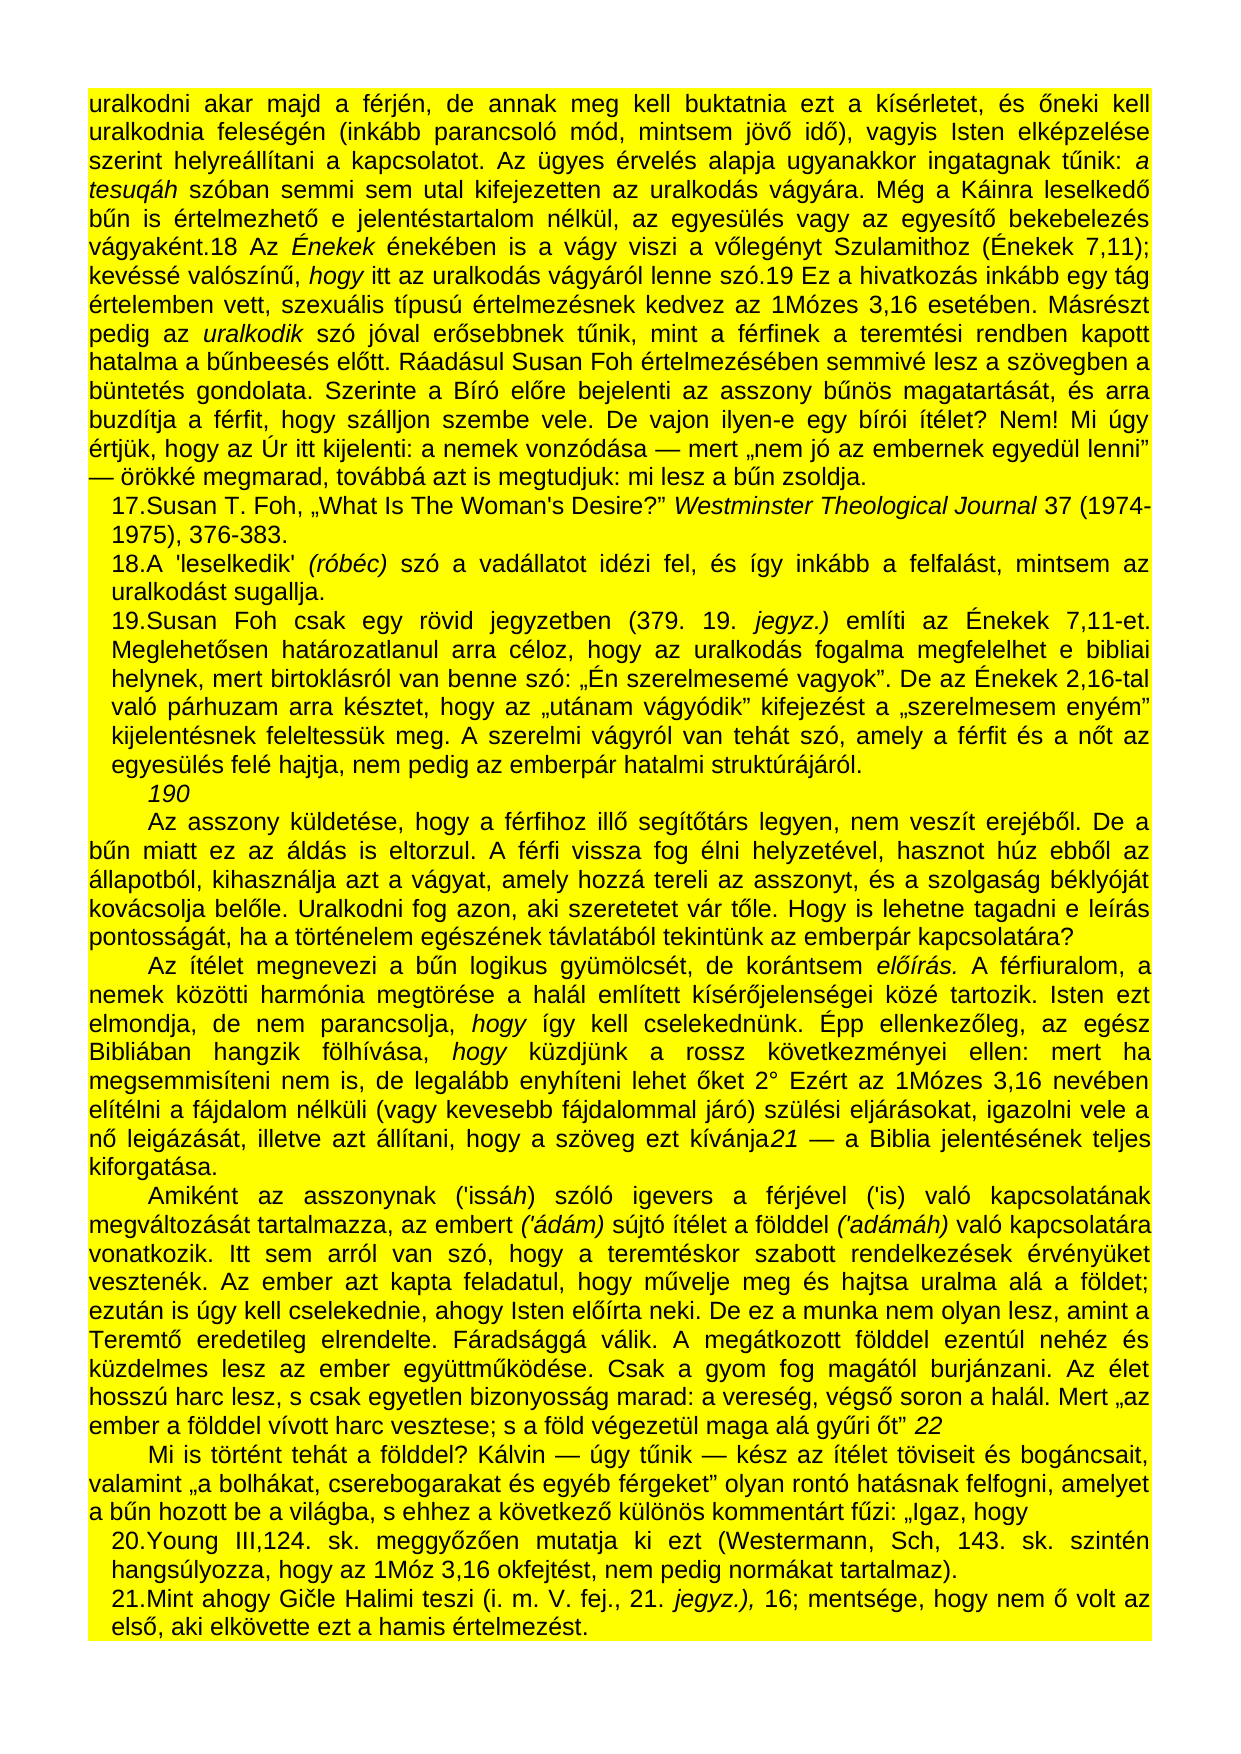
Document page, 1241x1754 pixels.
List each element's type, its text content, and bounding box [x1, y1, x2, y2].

list Susan Foh csak egy rövid jegyzetben (379. 19. jegyz.) említi az Énekek 7,11-et. Meglehetősen határozatlanul arra céloz, hogy az uralkodás fogalma megfelelhet e bibliai helynek, mert birtoklásról van benne szó: „Én szerelmesemé vagyok”. De az Énekek 2,16-tal való párhuzam arra késztet, hogy az „utánam vágyódik” kifejezést a „szerelmesem enyém” kijelentésnek feleltessük meg. A szerelmi vágyról van tehát szó, amely a férfit és a nőt az egyesülés felé hajtja, nem pedig az emberpár hatalmi struktúrájáról. [88, 606, 1152, 778]
list Mint ahogy Gičle Halimi teszi (i. m. V. fej., 21. jegyz.), 16; mentsége, hogy nem ő volt az első, aki elkövette ezt a hamis értelmezést. [88, 1583, 1152, 1641]
text 190 [88, 778, 1152, 807]
text Amiként az asszonynak ('issáh) szóló igevers a férjével ('is) való kapcsolatának megváltozását tartalmazza, az embert ('ádám) sújtó ítélet a földdel ('adámáh) való kapcsolatára vonatkozik. Itt sem arról van szó, hogy a teremtéskor szabott rendelkezések érvényüket vesztenék. Az ember azt kapta feladatul, hogy művelje meg és hajtsa uralma alá a földet; ezután is úgy kell cselekednie, ahogy Isten előírta neki. De ez a munka nem olyan lesz, amint a Teremtő eredetileg elrendelte. Fáradsággá válik. A megátkozott földdel ezentúl nehéz és küzdelmes lesz az ember együttműködése. Csak a gyom fog magától burjánzani. Az élet hosszú harc lesz, s csak egyetlen bizonyosság marad: a vereség, végső soron a halál. Mert „az ember a földdel vívott harc vesztese; s a föld végezetül maga alá gyűri őt” 22 [88, 1181, 1152, 1440]
text Az asszony küldetése, hogy a férfihoz illő segítőtárs legyen, nem veszít erejéből. De a bűn miatt ez az áldás is eltorzul. A férfi vissza fog élni helyzetével, hasznot húz ebből az állapotból, kihasználja azt a vágyat, amely hozzá tereli az asszonyt, és a szolgaság béklyóját kovácsolja belőle. Uralkodni fog azon, aki szeretetet vár tőle. Hogy is lehetne tagadni e leírás pontosságát, ha a történelem egészének távlatából tekintünk az emberpár kapcsolatára? [88, 807, 1152, 951]
text uralkodni akar majd a férjén, de annak meg kell buktatnia ezt a kísérletet, és őneki kell uralkodnia feleségén (inkább parancsoló mód, mintsem jövő idő), vagyis Isten elképzelése szerint helyreállítani a kapcsolatot. Az ügyes érvelés alapja ugyanakkor ingatagnak tűnik: a tesuqáh szóban semmi sem utal kifejezetten az uralkodás vágyára. Még a Káinra leselkedő bűn is értelmezhető e jelentéstartalom nélkül, az egyesülés vagy az egyesítő bekebelezés vágyaként.18 Az Énekek énekében is a vágy viszi a vőlegényt Szulamithoz (Énekek 7,11); kevéssé valószínű, hogy itt az uralkodás vágyáról lenne szó.19 Ez a hivatkozás inkább egy tág értelemben vett, szexuális típusú értelmezésnek kedvez az 1Mózes 3,16 esetében. Másrészt pedig az uralkodik szó jóval erősebbnek tűnik, mint a férfinek a teremtési rendben kapott hatalma a bűnbeesés előtt. Ráadásul Susan Foh értelmezésében semmivé lesz a szövegben a büntetés gondolata. Szerinte a Bíró előre bejelenti az asszony bűnös magatartását, és arra buzdítja a férfit, hogy szálljon szembe vele. De vajon ilyen-e egy bírói ítélet? Nem! Mi úgy értjük, hogy az Úr itt kijelenti: a nemek vonzódása ― mert „nem jó az embernek egyedül lenni” ― örökké megmarad, továbbá azt is megtudjuk: mi lesz a bűn zsoldja. [88, 88, 1152, 491]
list Susan T. Foh, „What Is The Woman's Desire?” Westminster Theological Journal 37 (1974-1975), 376-383. [88, 491, 1152, 548]
list A 'leselkedik' (róbéc) szó a vadállatot idézi fel, és így inkább a felfalást, mintsem az uralkodást sugallja. [88, 548, 1152, 606]
list Young III,124. sk. meggyőzően mutatja ki ezt (Westermann, Sch, 143. sk. szintén hangsúlyozza, hogy az 1Móz 3,16 okfejtést, nem pedig normákat tartalmaz). [88, 1526, 1152, 1583]
text Az ítélet megnevezi a bűn logikus gyümölcsét, de korántsem előírás. A férfiuralom, a nemek közötti harmónia megtörése a halál említett kísérőjelenségei közé tartozik. Isten ezt elmondja, de nem parancsolja, hogy így kell cselekednünk. Épp ellenkezőleg, az egész Bibliában hangzik fölhívása, hogy küzdjünk a rossz következményei ellen: mert ha megsemmisíteni nem is, de legalább enyhíteni lehet őket 2° Ezért az 1Mózes 3,16 nevében elítélni a fájdalom nélküli (vagy kevesebb fájdalommal járó) szülési eljárásokat, igazolni vele a nő leigázását, illetve azt állítani, hogy a szöveg ezt kívánja21 ― a Biblia jelentésének teljes kiforgatása. [88, 951, 1152, 1181]
text Mi is történt tehát a földdel? Kálvin ― úgy tűnik ― kész az ítélet töviseit és bogáncsait, valamint „a bolhákat, cserebogarakat és egyéb férgeket” olyan rontó hatásnak felfogni, amelyet a bűn hozott be a világba, s ehhez a következő különös kommentárt fűzi: „Igaz, hogy [88, 1440, 1152, 1526]
